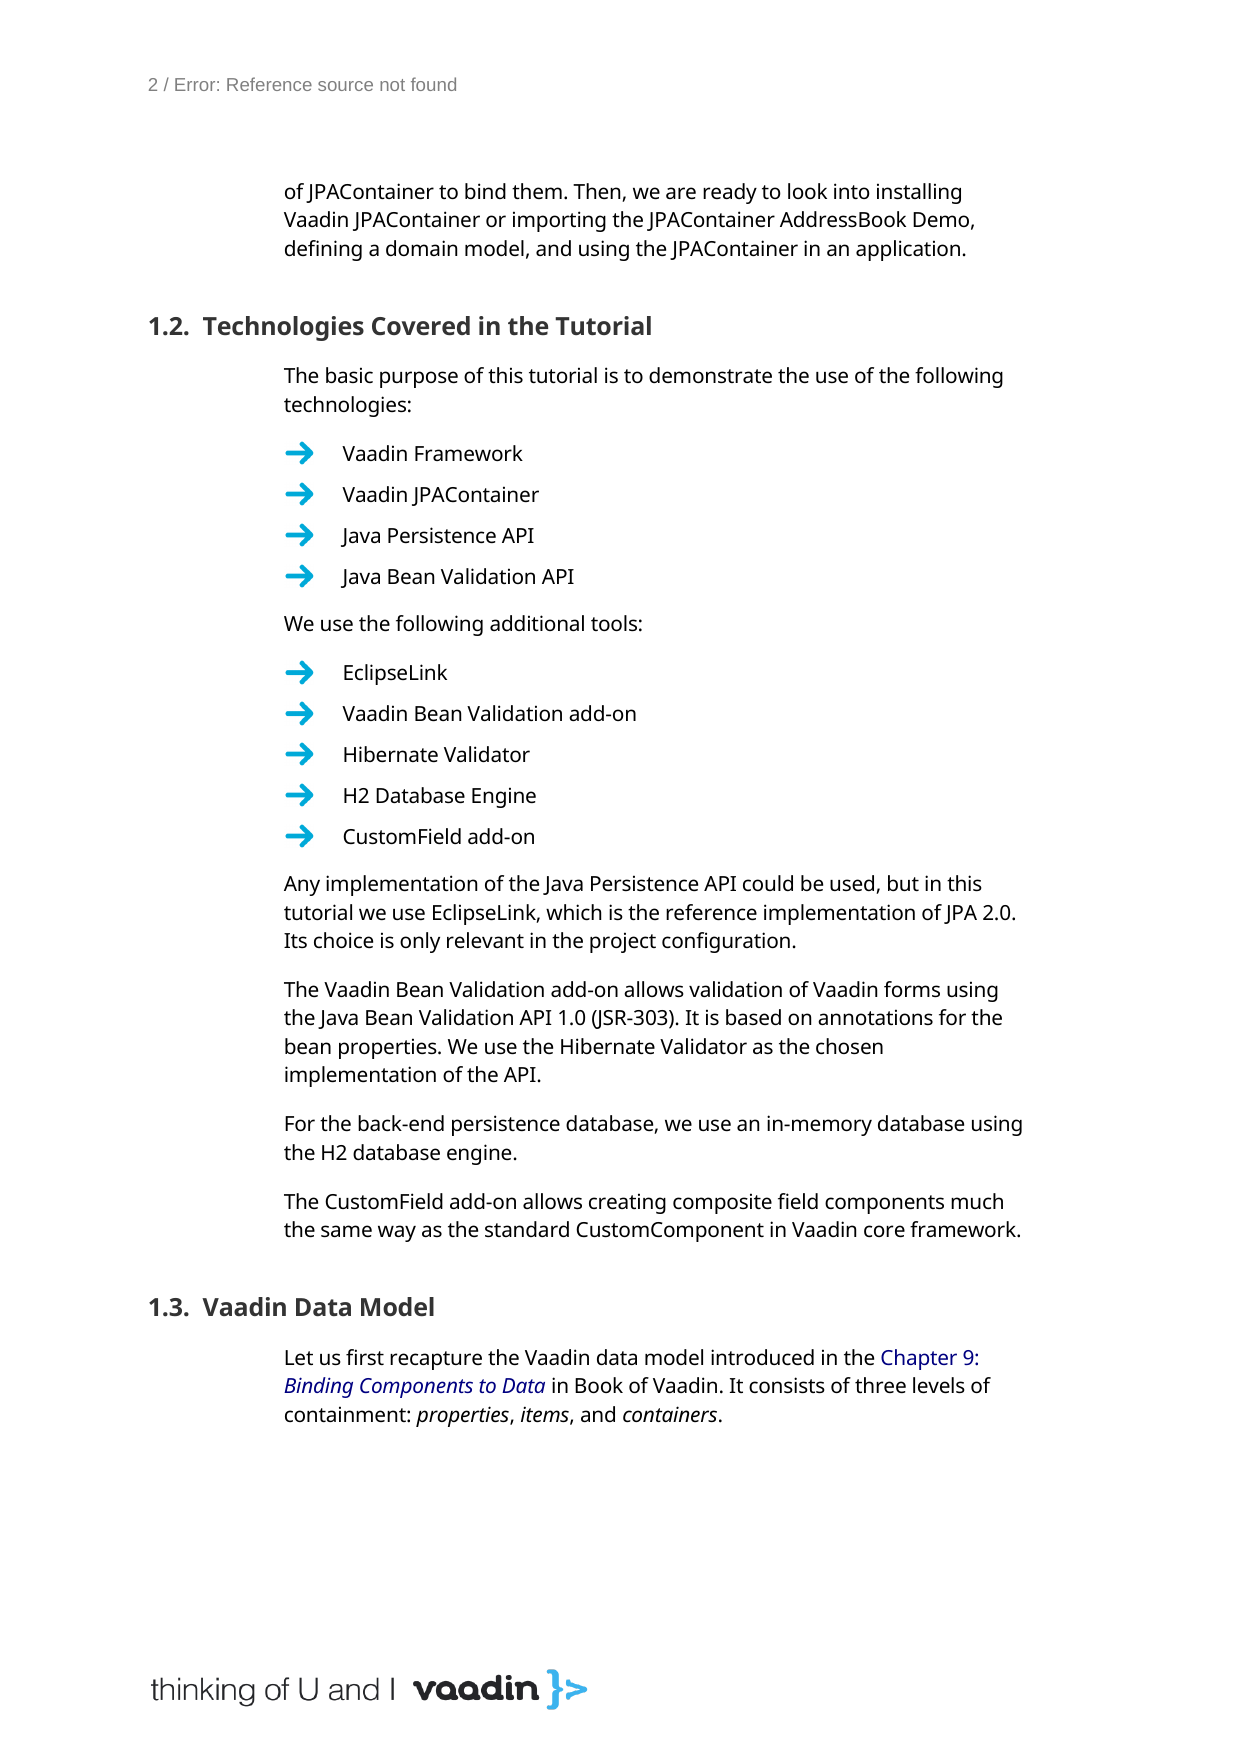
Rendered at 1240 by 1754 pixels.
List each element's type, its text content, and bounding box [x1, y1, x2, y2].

text Any implementation of the Java Persistence API could be used, but in this tutorial we use EclipseLink, which is the reference implementation of JPA 2.0. Its choice is only relevant in the project configuration. [283, 869, 1033, 954]
picture [304, 482, 314, 492]
picture [304, 701, 314, 711]
picture [284, 783, 303, 807]
picture [284, 482, 303, 506]
picture [304, 537, 314, 547]
picture [304, 824, 314, 834]
text Let us first recapture the Vaadin data model introduced in the Chapter 9: Binding Components to Data in Book of Vaadin. It consists of three levels of containment: properties, items, and containers. [283, 1343, 1033, 1428]
list Vaadin JPAContainer [283, 480, 1033, 508]
picture [304, 838, 314, 848]
picture [284, 564, 303, 588]
list Vaadin Framework [283, 439, 1033, 467]
picture [284, 742, 303, 766]
picture [284, 523, 303, 547]
text The Vaadin Bean Validation add-on allows validation of Vaadin forms using the Java Bean Validation API 1.0 (JSR-303). It is based on annotations for the bean properties. We use the Hibernate Validator as the chosen implementation of the API. [283, 975, 1033, 1089]
picture [304, 660, 314, 670]
picture [304, 716, 314, 726]
list Java Bean Validation API [283, 562, 1033, 590]
list H2 Database Engine [283, 781, 1033, 809]
picture [304, 564, 314, 574]
picture [304, 455, 314, 465]
list Java Persistence API [283, 521, 1033, 549]
list We use the following additional tools: [283, 609, 1033, 637]
picture [304, 742, 314, 752]
subtitle Vaadin Data Model [148, 1290, 1033, 1324]
text The basic purpose of this tutorial is to demonstrate the use of the following technologies: [283, 361, 1033, 418]
picture [304, 578, 314, 588]
subtitle Technologies Covered in the Tutorial [148, 308, 1033, 343]
text For the back-end persistence database, we use an in-memory database using the H2 database engine. [283, 1109, 1033, 1166]
picture [284, 701, 304, 726]
picture [284, 660, 304, 685]
list Vaadin Bean Validation add-on [283, 699, 1033, 727]
picture [304, 756, 314, 766]
picture [304, 675, 314, 685]
text The CustomField add-on allows creating composite field components much the same way as the standard CustomComponent in Vaadin core framework. [283, 1187, 1033, 1244]
picture [304, 523, 314, 533]
picture [284, 441, 303, 465]
list EclipseLink [283, 658, 1033, 687]
picture [150, 1665, 590, 1712]
picture [304, 783, 314, 793]
list CustomField add-on [283, 822, 1033, 850]
picture [304, 496, 314, 506]
picture [284, 824, 303, 848]
picture [304, 441, 314, 451]
text of JPAContainer to bind them. Then, we are ready to look into installing Vaadin JPAContainer or importing the JPAContainer AddressBook Demo, defining a domain model, and using the JPAContainer in an application. [283, 177, 1033, 262]
picture [304, 797, 314, 807]
list Hibernate Validator [283, 740, 1033, 768]
